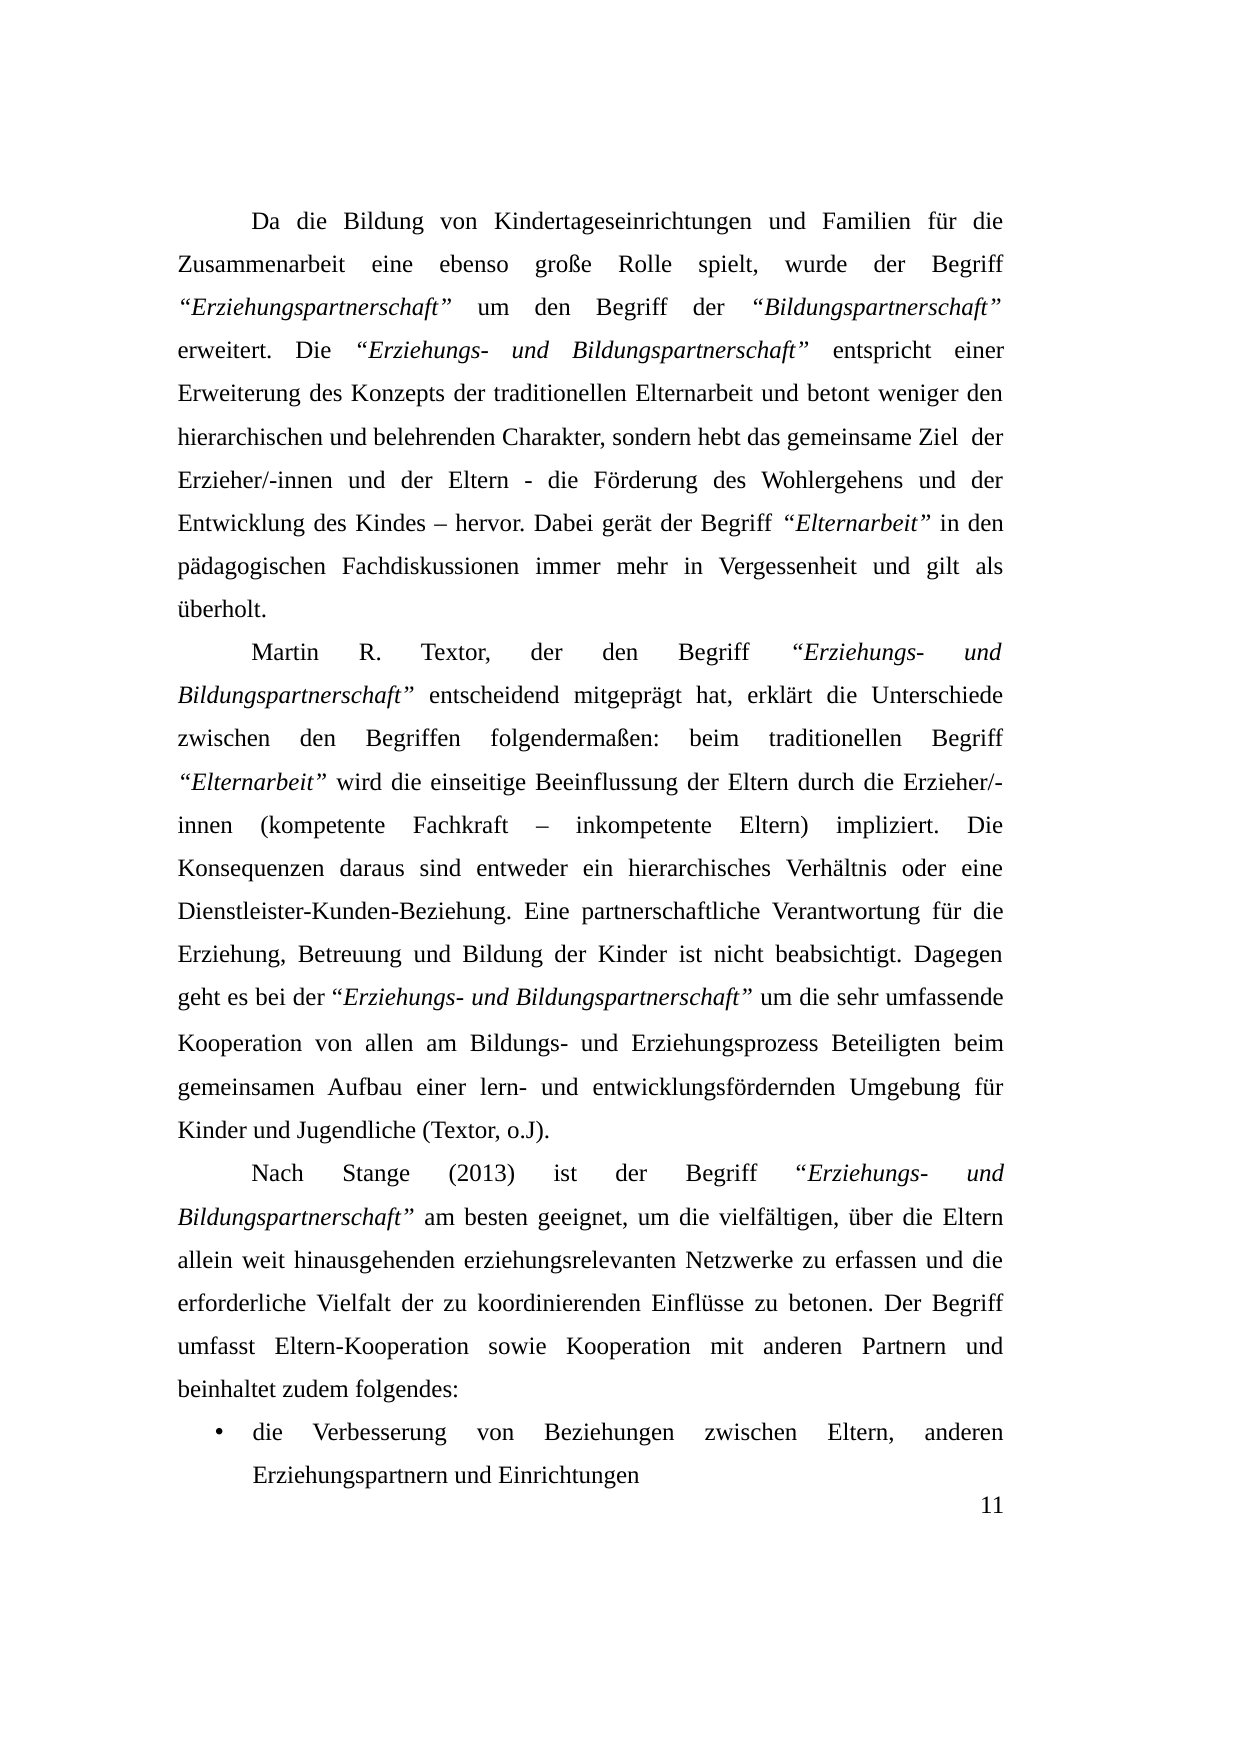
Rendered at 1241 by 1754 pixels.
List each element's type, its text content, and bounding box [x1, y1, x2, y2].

text Martin R. Textor, der den Begriff “Erziehungs- und Bildungspartnerschaft” entscheidend mitgeprägt hat, erklärt die Unterschiede zwischen den Begriffen folgendermaßen: beim traditionellen Begriff “Elternarbeit” wird die einseitige Beeinflussung der Eltern durch die Erzieher/-innen (kompetente Fachkraft – inkompetente Eltern) impliziert. Die Konsequenzen daraus sind entweder ein hierarchisches Verhältnis oder eine Dienstleister-Kunden-Beziehung. Eine partnerschaftliche Verantwortung für die Erziehung, Betreuung und Bildung der Kinder ist nicht beabsichtigt. Dagegen geht es bei der “Erziehungs- und Bildungspartnerschaft” um die sehr umfassende Kooperation von allen am Bildungs- und Erziehungsprozess Beteiligten beim gemeinsamen Aufbau einer lern- und entwicklungsfördernden Umgebung für Kinder und Jugendliche (Textor, o.J). [177, 637, 1004, 1144]
text Nach Stange (2013) ist der Begriff “Erziehungs- und Bildungspartnerschaft” am besten geeignet, um die vielfältigen, über die Eltern allein weit hinausgehenden erziehungsrelevanten Netzwerke zu erfassen und die erforderliche Vielfalt der zu koordinierenden Einflüsse zu betonen. Der Begriff umfasst Eltern-Kooperation sowie Kooperation mit anderen Partnern und beinhaltet zudem folgendes: [177, 1158, 1004, 1403]
text Da die Bildung von Kindertageseinrichtungen und Familien für die Zusammenarbeit eine ebenso große Rolle spielt, wurde der Begriff “Erziehungspartnerschaft” um den Begriff der “Bildungspartnerschaft” erweitert. Die “Erziehungs- und Bildungspartnerschaft” entspricht einer Erweiterung des Konzepts der traditionellen Elternarbeit und betont weniger den hierarchischen und belehrenden Charakter, sondern hebt das gemeinsame Ziel der Erzieher/-innen und der Eltern - die Förderung des Wohlergehens und der Entwicklung des Kindes – hervor. Dabei gerät der Begriff “Elternarbeit” in den pädagogischen Fachdiskussionen immer mehr in Vergessenheit und gilt als überholt. [177, 206, 1004, 623]
list die Verbesserung von Beziehungen zwischen Eltern, anderen Erziehungspartnern und Einrichtungen [215, 1417, 1004, 1489]
